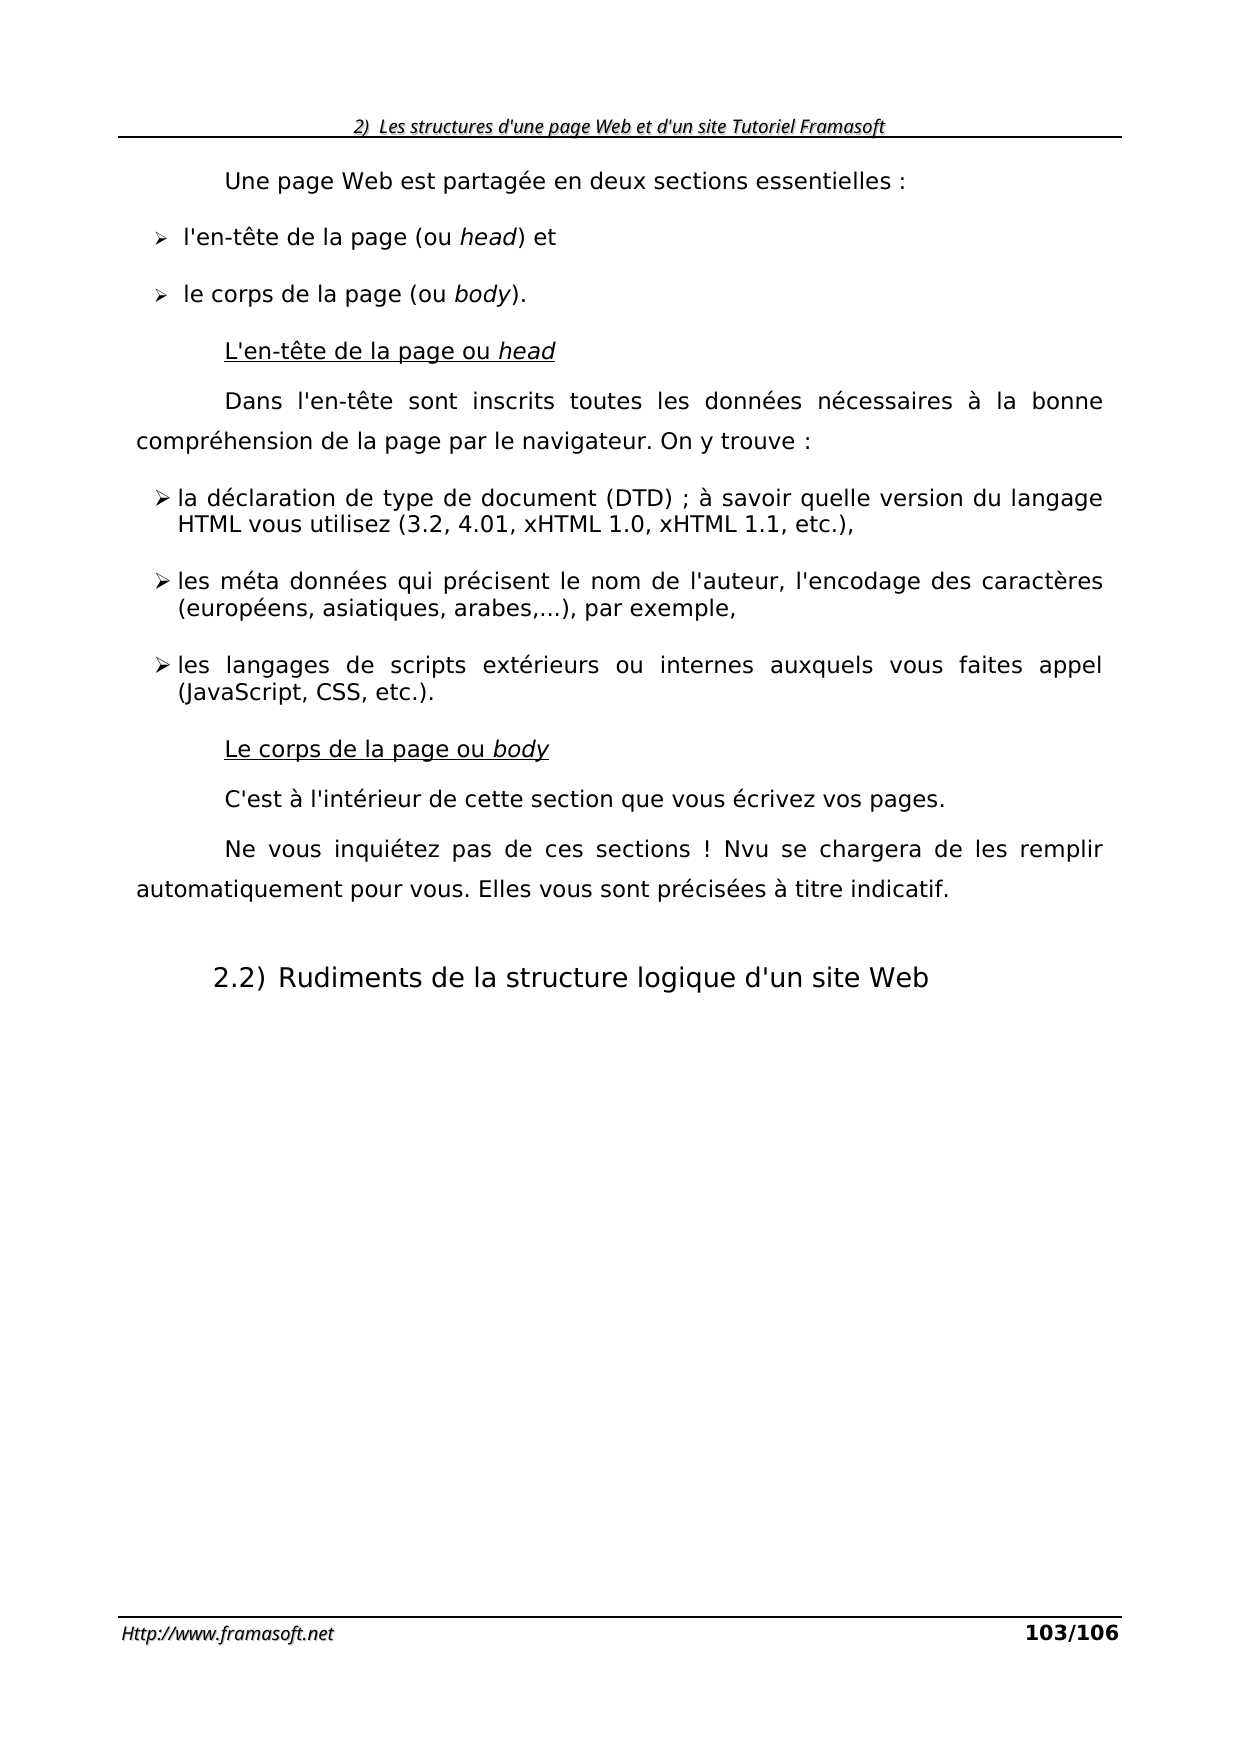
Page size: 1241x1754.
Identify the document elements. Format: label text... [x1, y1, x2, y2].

text Dans l'en-tête sont inscrits toutes les données nécessaires à la bonne compréhension de la page par le navigateur. On y trouve : [136, 388, 1104, 455]
subtitle Rudiments de la structure logique d'un site Web [213, 962, 1122, 994]
list l'en-tête de la page (ou head) et [153, 224, 1104, 251]
text Le corps de la page ou body [136, 736, 1104, 762]
list le corps de la page (ou body). [153, 281, 1104, 308]
text Une page Web est partagée en deux sections essentielles : [136, 168, 1104, 195]
list la déclaration de type de document (DTD) ; à savoir quelle version du langage HTML vous utilisez (3.2, 4.01, xHTML 1.0, xHTML 1.1, etc.), [153, 485, 1104, 538]
text L'en-tête de la page ou head [136, 338, 1104, 365]
text C'est à l'intérieur de cette section que vous écrivez vos pages. [136, 786, 1104, 813]
list les langages de scripts extérieurs ou internes auxquels vous faites appel (JavaScript, CSS, etc.). [153, 652, 1104, 706]
list les méta données qui précisent le nom de l'auteur, l'encodage des caractères (européens, asiatiques, arabes,...), par exemple, [153, 568, 1104, 622]
text Ne vous inquiétez pas de ces sections ! Nvu se chargera de les remplir automatiquement pour vous. Elles vous sont précisées à titre indicatif. [136, 837, 1104, 903]
